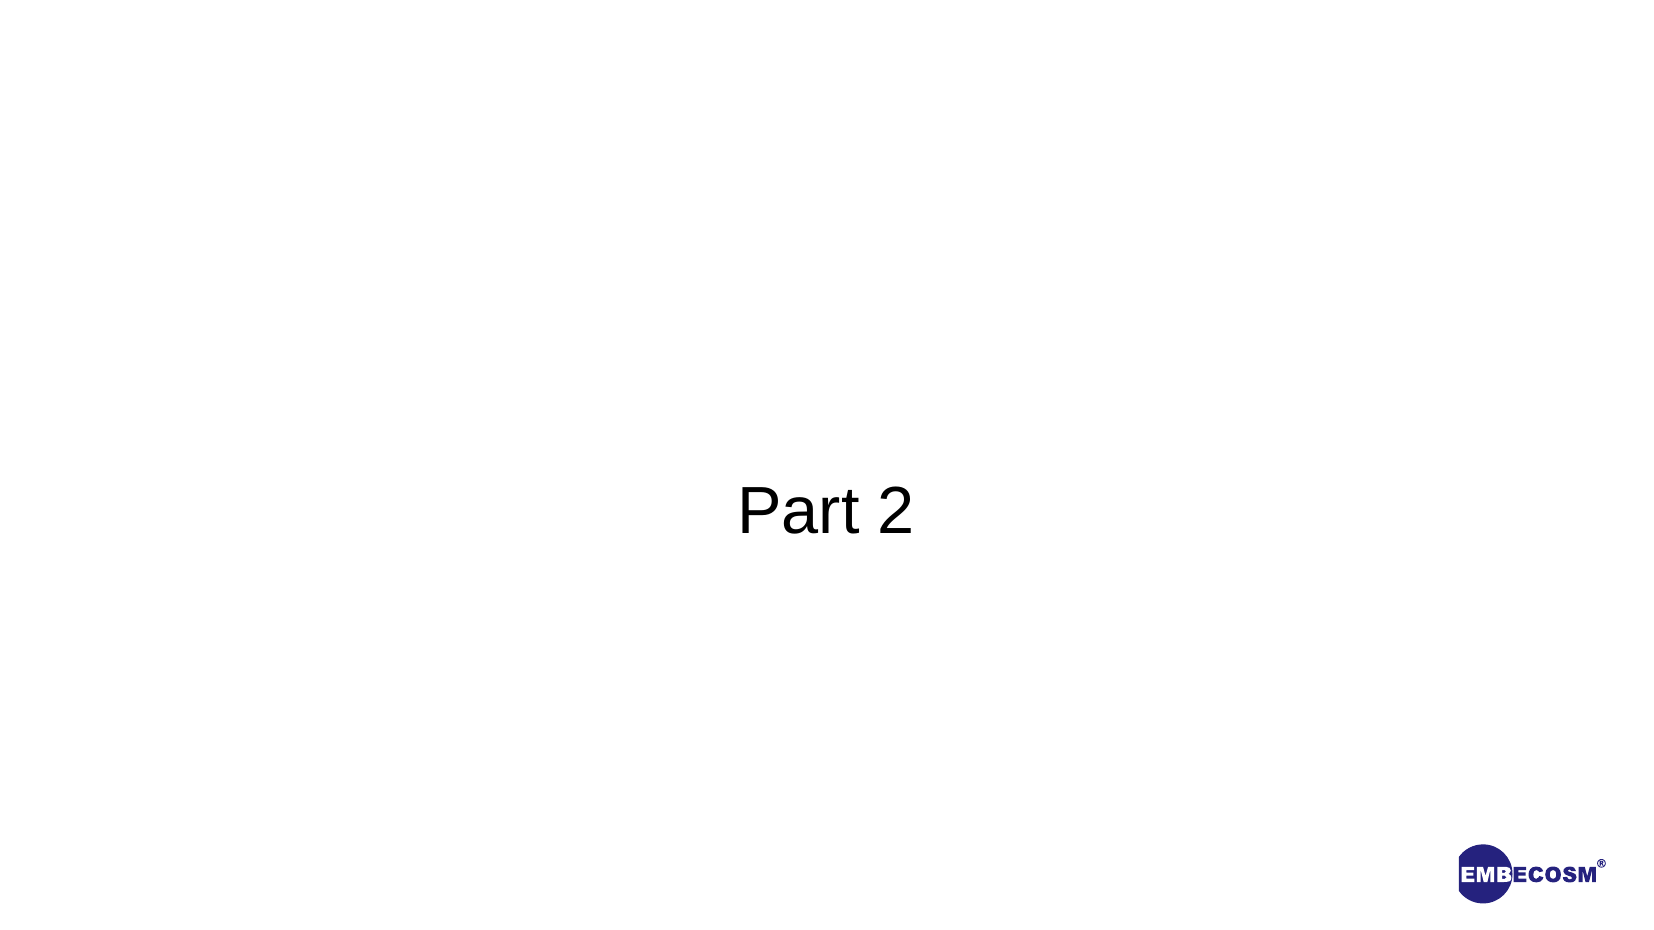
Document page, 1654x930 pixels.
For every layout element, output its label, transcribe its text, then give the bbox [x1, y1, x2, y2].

subtitle Part 2 [94, 177, 1559, 845]
